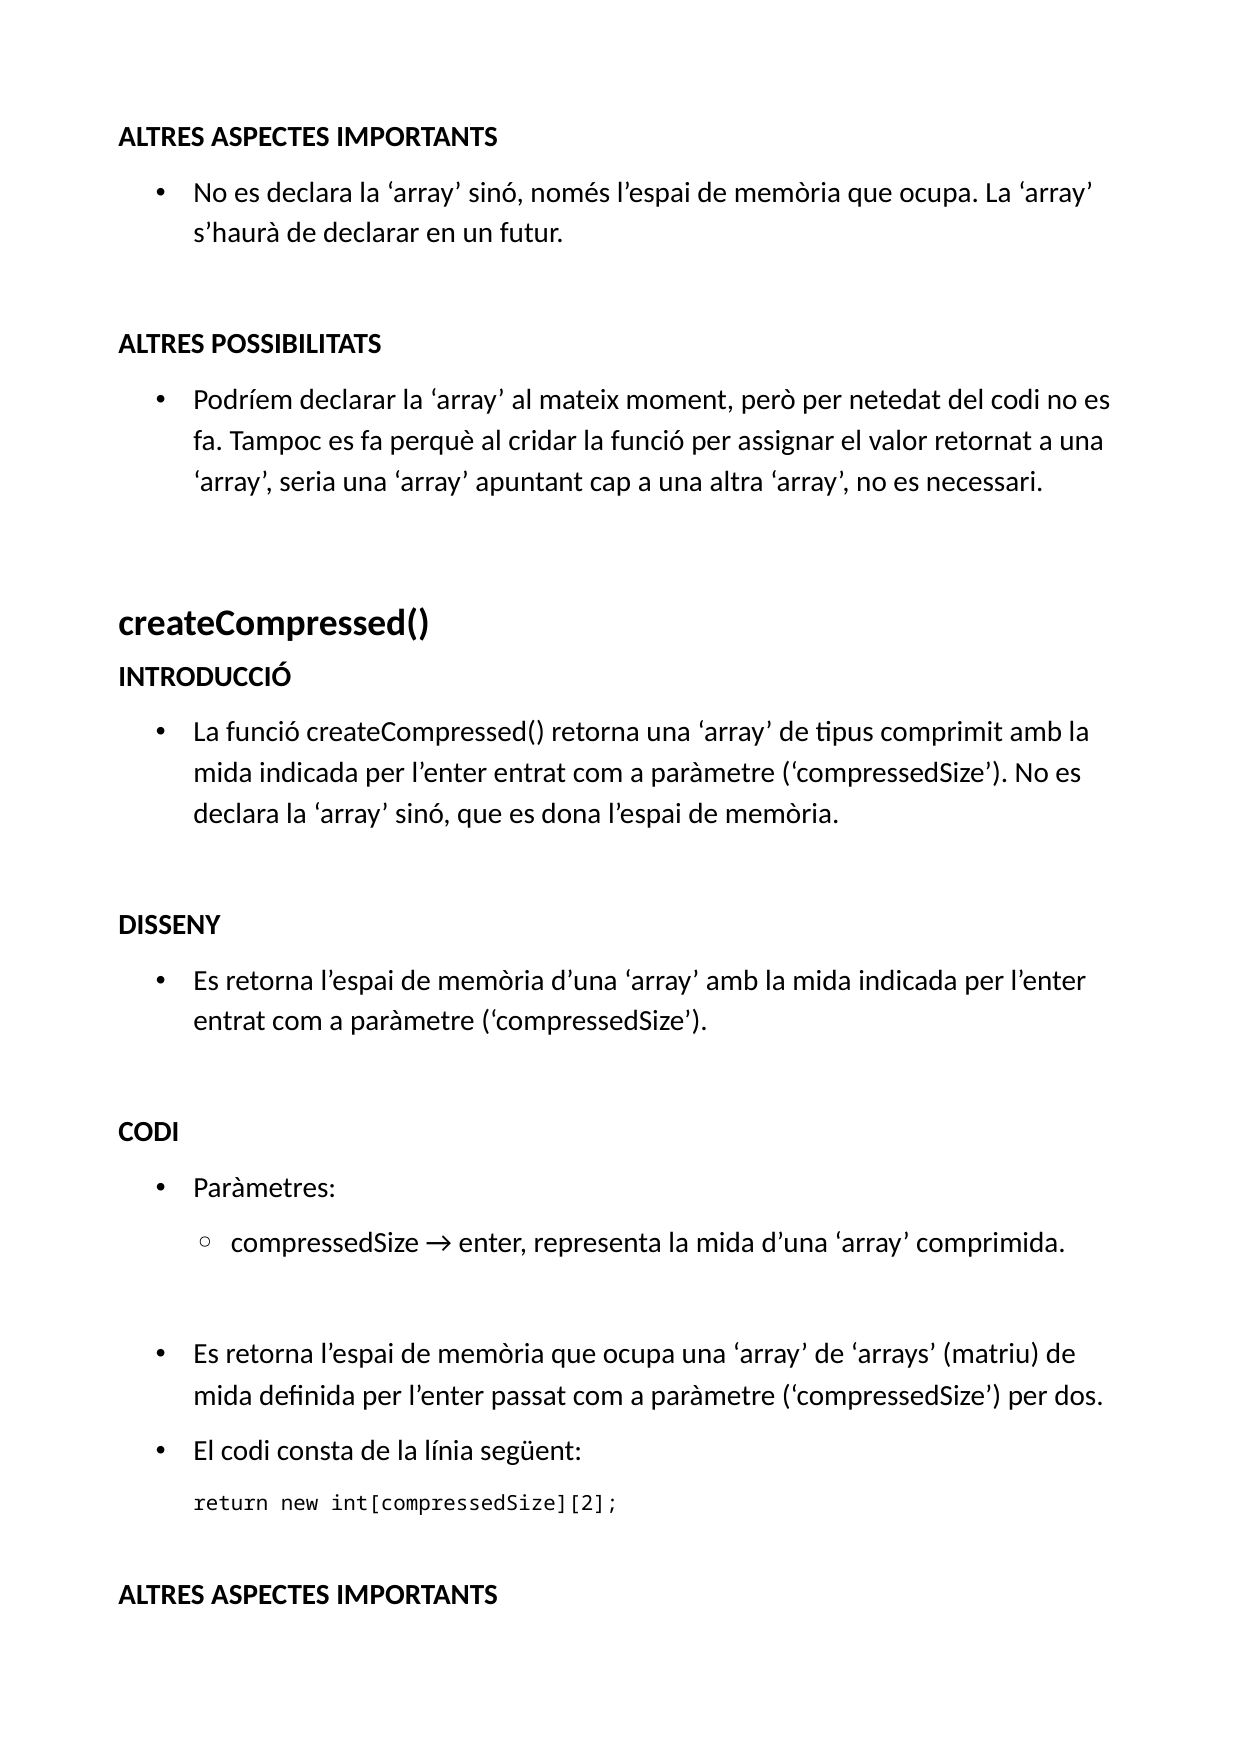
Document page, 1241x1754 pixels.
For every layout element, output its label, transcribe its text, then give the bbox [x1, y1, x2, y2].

text DISSENY [118, 906, 1122, 942]
list No es declara la ‘array’ sinó, només l’espai de memòria que ocupa. La ‘array’ s’haurà de declarar en un futur. [156, 174, 1122, 250]
list Es retorna l’espai de memòria que ocupa una ‘array’ de ‘arrays’ (matriu) de mida definida per l’enter passat com a paràmetre (‘compressedSize’) per dos. [156, 1336, 1122, 1412]
list Es retorna l’espai de memòria d’una ‘array’ amb la mida indicada per l’enter entrat com a paràmetre (‘compressedSize’). [156, 962, 1122, 1038]
text ALTRES POSSIBILITATS [118, 326, 1122, 361]
subtitle createCompressed() [118, 599, 1122, 645]
text CODI [118, 1113, 1122, 1149]
list La funció createCompressed() retorna una ‘array’ de tipus comprimit amb la mida indicada per l’enter entrat com a paràmetre (‘compressedSize’). No es declara la ‘array’ sinó, que es dona l’espai de memòria. [156, 713, 1122, 831]
list Podríem declarar la ‘array’ al mateix moment, però per netedat del codi no es fa. Tampoc es fa perquè al cridar la funció per assignar el valor retornat a una ‘array’, seria una ‘array’ apuntant cap a una altra ‘array’, no es necessari. [156, 381, 1122, 499]
list compressedSize → enter, representa la mida d’una ‘array’ comprimida. [193, 1224, 1122, 1260]
text ALTRES ASPECTES IMPORTANTS [118, 1576, 1122, 1611]
list El codi consta de la línia següent: [156, 1432, 1122, 1468]
text ALTRES ASPECTES IMPORTANTS [118, 118, 1122, 154]
list Paràmetres: [156, 1169, 1122, 1205]
list return new int[compressedSize][2]; [156, 1488, 1122, 1516]
text INTRODUCCIÓ [118, 658, 1122, 693]
